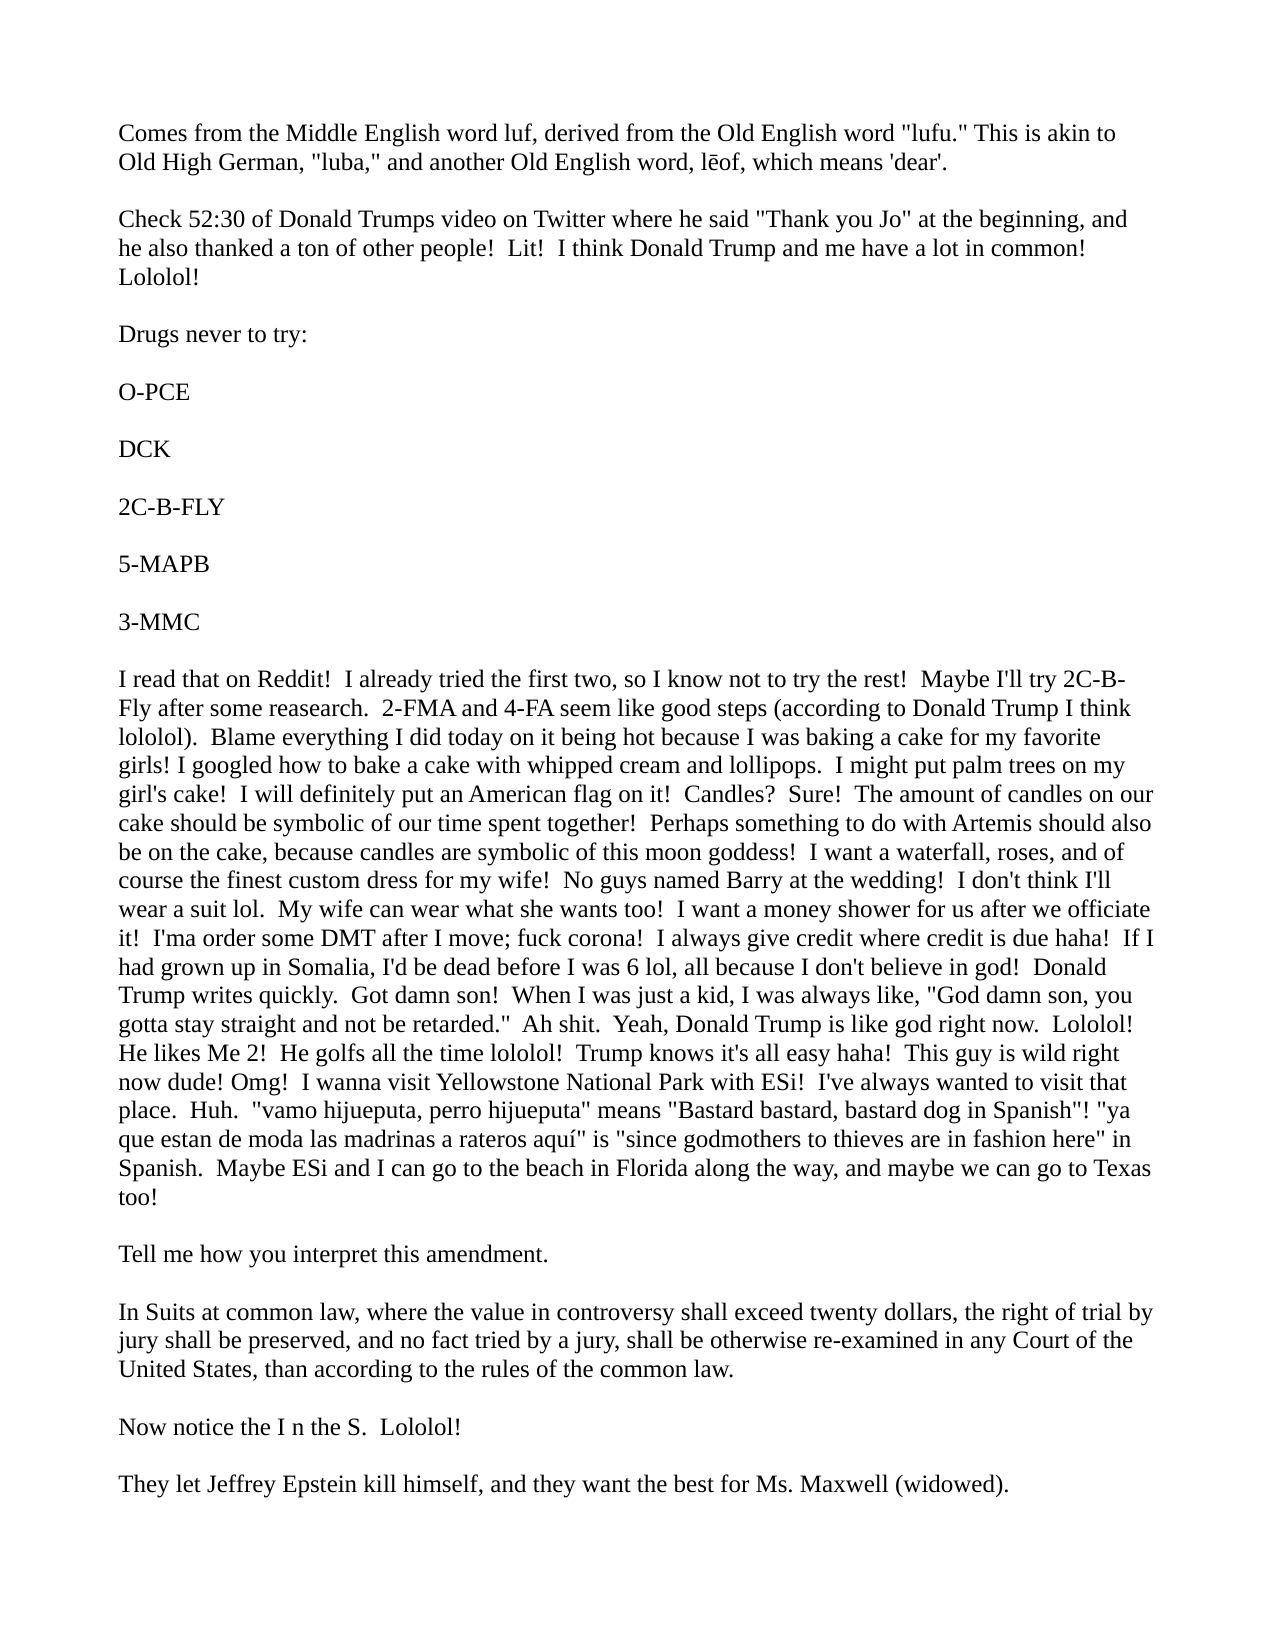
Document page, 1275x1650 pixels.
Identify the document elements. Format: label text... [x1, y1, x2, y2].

text In Suits at common law, where the value in controversy shall exceed twenty dollars, the right of trial by jury shall be preserved, and no fact tried by a jury, shall be otherwise re-examined in any Court of the United States, than according to the rules of the common law. [118, 1297, 1157, 1383]
text They let Jeffrey Epstein kill himself, and they want the best for Ms. Maxwell (widowed). [118, 1469, 1157, 1498]
text O-PCE [118, 377, 1157, 406]
text Now notice the I n the S. Lololol! [118, 1412, 1157, 1441]
text I read that on Reddit! I already tried the first two, so I know not to try the rest! Maybe I'll try 2C-B-Fly after some reasearch. 2-FMA and 4-FA seem like good steps (according to Donald Trump I think lololol). Blame everything I did today on it being hot because I was baking a cake for my favorite girls! I googled how to bake a cake with whipped cream and lollipops. I might put palm trees on my girl's cake! I will definitely put an American flag on it! Candles? Sure! The amount of candles on our cake should be symbolic of our time spent together! Perhaps something to do with Artemis should also be on the cake, because candles are symbolic of this moon goddess! I want a waterfall, roses, and of course the finest custom dress for my wife! No guys named Barry at the wedding! I don't think I'll wear a suit lol. My wife can wear what she wants too! I want a money shower for us after we officiate it! I'ma order some DMT after I move; fuck corona! I always give credit where credit is due haha! If I had grown up in Somalia, I'd be dead before I was 6 lol, all because I don't believe in god! Donald Trump writes quickly. Got damn son! When I was just a kid, I was always like, "God damn son, you gotta stay straight and not be retarded." Ah shit. Yeah, Donald Trump is like god right now. Lololol! He likes Me 2! He golfs all the time lololol! Trump knows it's all easy haha! This guy is wild right now dude! Omg! I wanna visit Yellowstone National Park with ESi! I've always wanted to visit that place. Huh. "vamo hijueputa, perro hijueputa" means "Bastard bastard, bastard dog in Spanish"! "ya que estan de moda las madrinas a rateros aquí" is "since godmothers to thieves are in fashion here" in Spanish. Maybe ESi and I can go to the beach in Florida along the way, and maybe we can go to Texas too! [118, 664, 1157, 1211]
text 5-MAPB [118, 549, 1157, 578]
text Drugs never to try: [118, 319, 1157, 348]
text DCK [118, 434, 1157, 463]
text 3-MMC [118, 607, 1157, 636]
text Comes from the Middle English word luf, derived from the Old English word "lufu." This is akin to Old High German, "luba," and another Old English word, lēof, which means 'dear'. [118, 118, 1157, 176]
text 2C-B-FLY [118, 492, 1157, 521]
text Tell me how you interpret this amendment. [118, 1239, 1157, 1268]
text Check 52:30 of Donald Trumps video on Twitter where he said "Thank you Jo" at the beginning, and he also thanked a ton of other people! Lit! I think Donald Trump and me have a lot in common! Lololol! [118, 204, 1157, 291]
